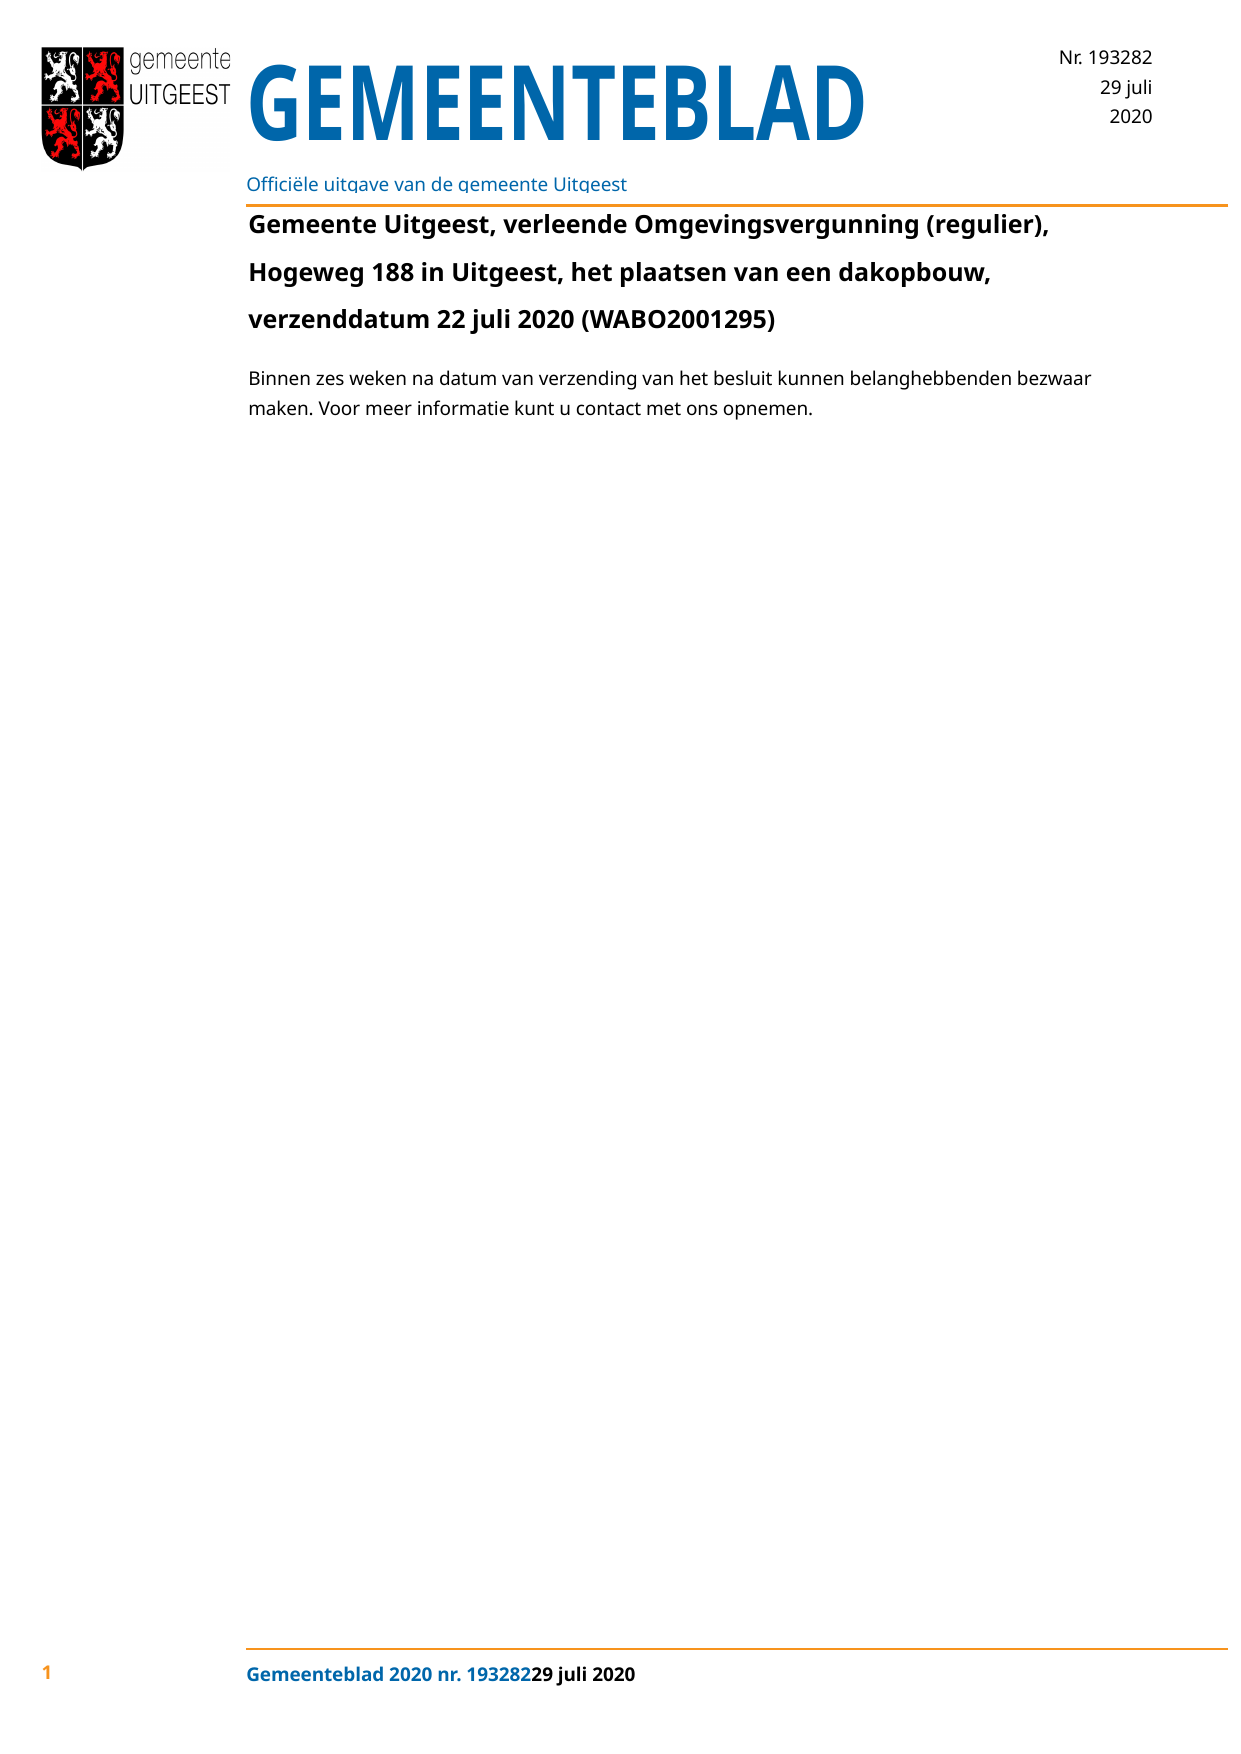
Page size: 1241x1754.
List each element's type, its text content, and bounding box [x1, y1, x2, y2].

picture [41, 47, 231, 172]
text Gemeente Uitgeest, verleende Omgevingsvergunning (regulier), Hogeweg 188 in Uitgeest, het plaatsen van een dakopbouw, verzenddatum 22 juli 2020 (WABO2001295) [248, 207, 1152, 336]
text Binnen zes weken na datum van verzending van het besluit kunnen belanghebbenden bezwaar maken. Voor meer informatie kunt u contact met ons opnemen. [248, 366, 1152, 421]
